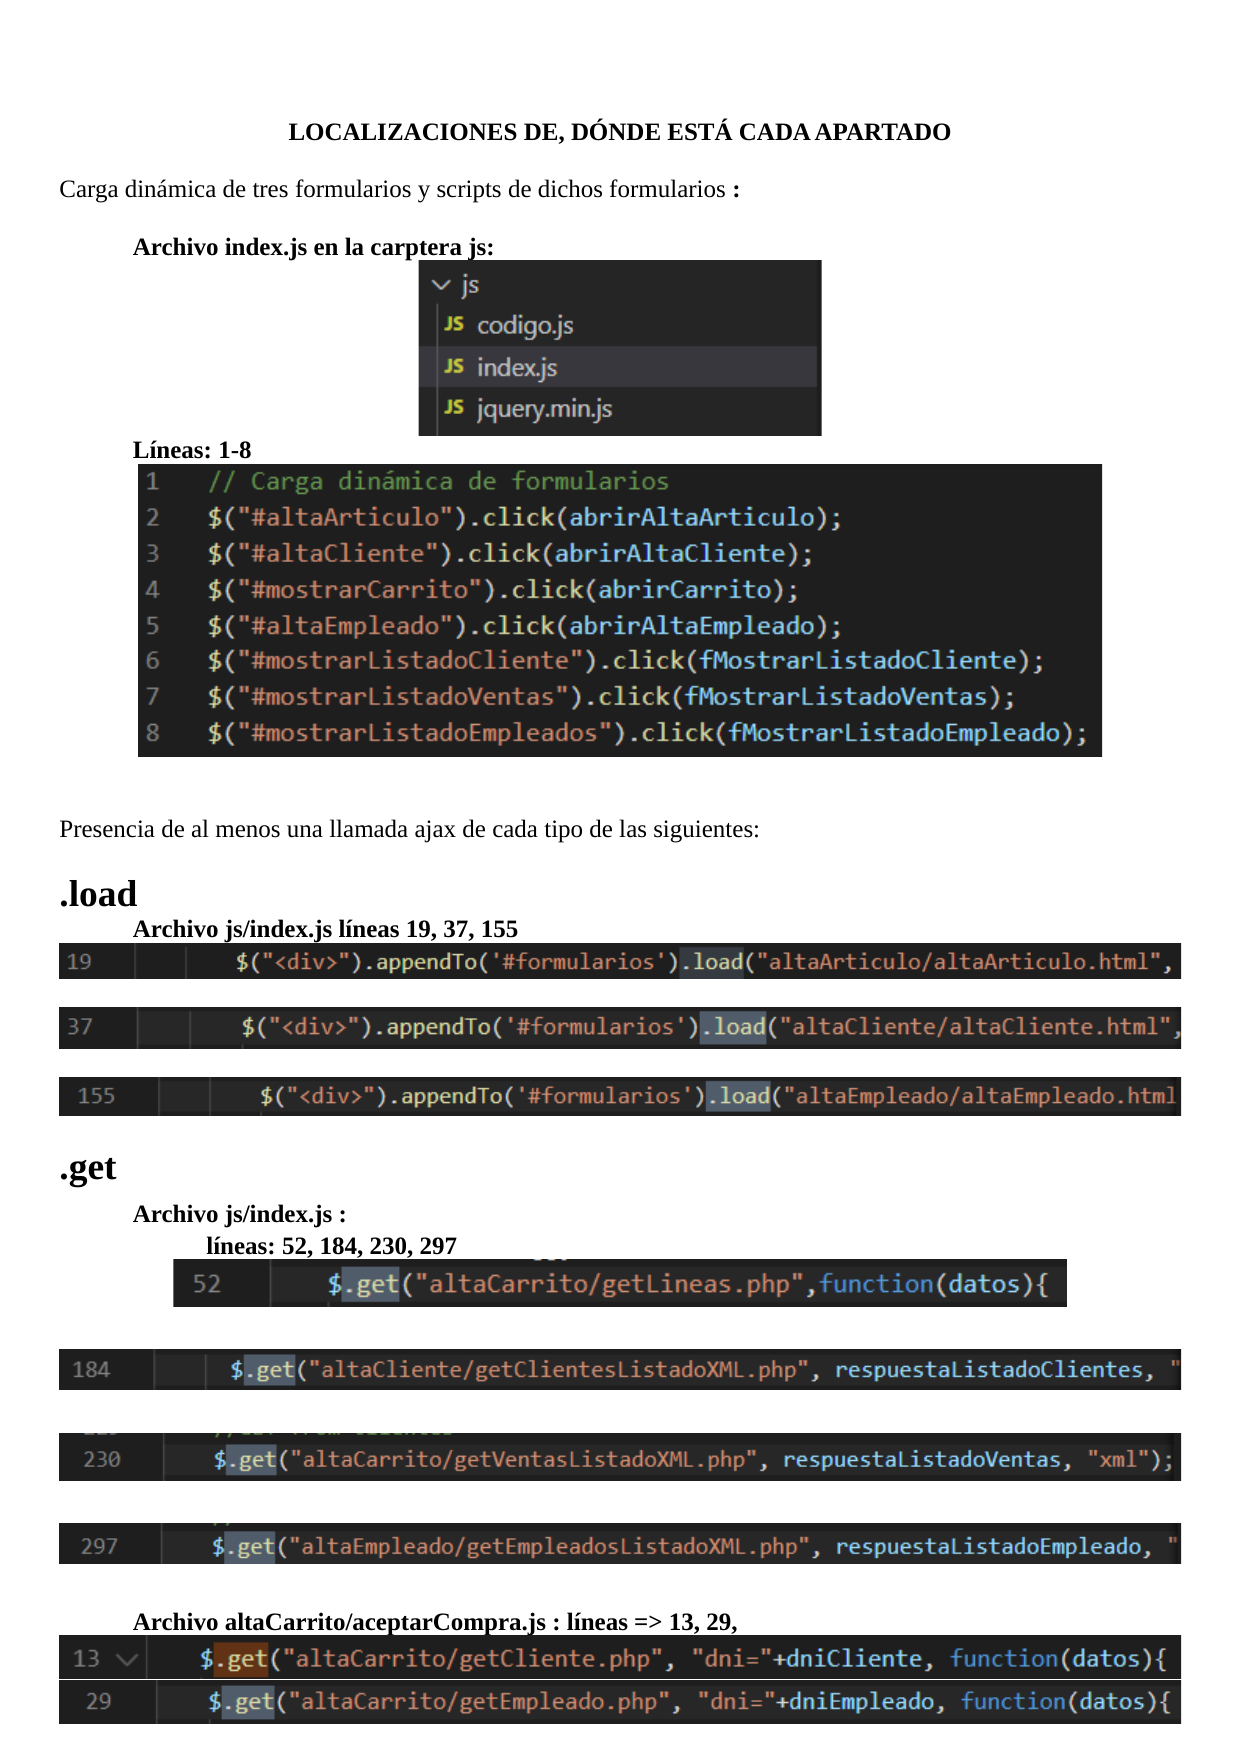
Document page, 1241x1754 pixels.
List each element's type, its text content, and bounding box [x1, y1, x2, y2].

text .get [59, 1144, 1181, 1188]
text Carga dinámica de tres formularios y scripts de dichos formularios : [59, 174, 1181, 203]
picture [59, 1523, 1182, 1564]
picture [59, 943, 1182, 979]
picture [59, 1433, 1182, 1481]
text Archivo index.js en la carptera js: [59, 232, 1181, 260]
picture [138, 464, 1103, 757]
picture [59, 1349, 1182, 1390]
text Archivo altaCarrito/aceptarCompra.js : líneas => 13, 29, [59, 1607, 1181, 1635]
text Líneas: 1-8 [59, 436, 1181, 464]
text Archivo js/index.js líneas 19, 37, 155 [59, 914, 1181, 943]
text LOCALIZACIONES DE, DÓNDE ESTÁ CADA APARTADO [59, 117, 1181, 145]
picture [59, 1680, 1182, 1724]
picture [59, 1007, 1182, 1049]
picture [418, 260, 822, 436]
picture [59, 1635, 1182, 1679]
text Presencia de al menos una llamada ajax de cada tipo de las siguientes: [59, 814, 1181, 842]
picture [173, 1259, 1067, 1307]
text .load [59, 871, 1181, 914]
text Archivo js/index.js : [59, 1188, 1181, 1231]
picture [59, 1077, 1182, 1116]
text líneas: 52, 184, 230, 297 [59, 1231, 1181, 1259]
